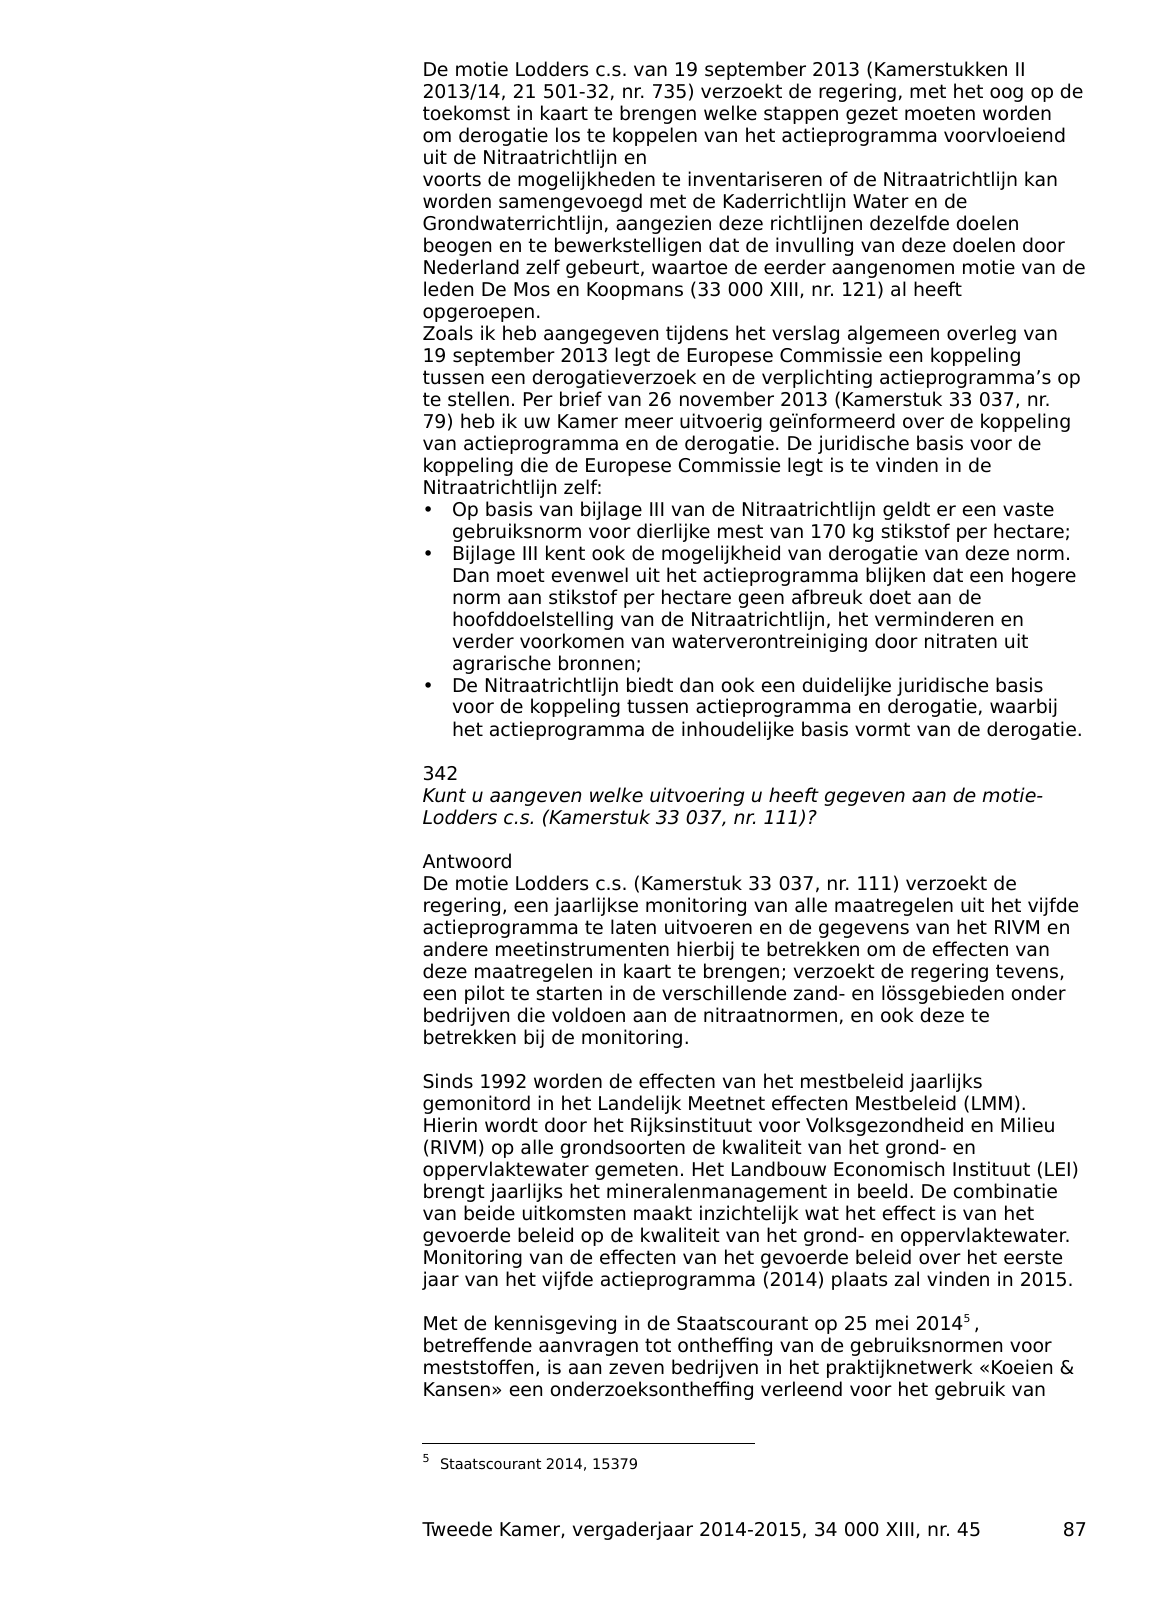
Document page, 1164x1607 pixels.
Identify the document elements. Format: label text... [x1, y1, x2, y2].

text voorts de mogelijkheden te inventariseren of de Nitraatrichtlijn kan worden samengevoegd met de Kaderrichtlijn Water en de Grondwaterrichtlijn, aangezien deze richtlijnen dezelfde doelen beogen en te bewerkstelligen dat de invulling van deze doelen door Nederland zelf gebeurt, waartoe de eerder aangenomen motie van de leden De Mos en Koopmans (33 000 XIII, nr. 121) al heeft opgeroepen. [422, 169, 1087, 323]
text Zoals ik heb aangegeven tijdens het verslag algemeen overleg van 19 september 2013 legt de Europese Commissie een koppeling tussen een derogatieverzoek en de verplichting actieprogramma’s op te stellen. Per brief van 26 november 2013 (Kamerstuk 33 037, nr. 79) heb ik uw Kamer meer uitvoerig geïnformeerd over de koppeling van actieprogramma en de derogatie. De juridische basis voor de koppeling die de Europese Commissie legt is te vinden in de Nitraatrichtlijn zelf: [422, 323, 1087, 499]
text • Bijlage III kent ook de mogelijkheid van derogatie van deze norm. Dan moet evenwel uit het actieprogramma blijken dat een hogere norm aan stikstof per hectare geen afbreuk doet aan de hoofddoelstelling van de Nitraatrichtlijn, het verminderen en verder voorkomen van waterverontreiniging door nitraten uit agrarische bronnen; [422, 543, 1087, 674]
text Met de kennisgeving in de Staatscourant op 25 mei 2014, betreffende aanvragen tot ontheffing van de gebruiksnormen voor meststoffen, is aan zeven bedrijven in het praktijknetwerk «Koeien & Kansen» een onderzoeksontheffing verleend voor het gebruik van [422, 1313, 1087, 1401]
text Staatscourant 2014, 15379 [422, 1452, 1087, 1474]
text • Op basis van bijlage III van de Nitraatrichtlijn geldt er een vaste gebruiksnorm voor dierlijke mest van 170 kg stikstof per hectare; [422, 499, 1087, 543]
text Sinds 1992 worden de effecten van het mestbeleid jaarlijks gemonitord in het Landelijk Meetnet effecten Mestbeleid (LMM). Hierin wordt door het Rijksinstituut voor Volksgezondheid en Milieu (RIVM) op alle grondsoorten de kwaliteit van het grond- en oppervlaktewater gemeten. Het Landbouw Economisch Instituut (LEI) brengt jaarlijks het mineralenmanagement in beeld. De combinatie van beide uitkomsten maakt inzichtelijk wat het effect is van het gevoerde beleid op de kwaliteit van het grond- en oppervlaktewater. Monitoring van de effecten van het gevoerde beleid over het eerste jaar van het vijfde actieprogramma (2014) plaats zal vinden in 2015. [422, 1071, 1087, 1291]
text Kunt u aangeven welke uitvoering u heeft gegeven aan de motie-Lodders c.s. (Kamerstuk 33 037, nr. 111)? [422, 784, 1087, 828]
text 342 [422, 763, 1087, 784]
text Antwoord [422, 851, 1087, 873]
text De motie Lodders c.s. (Kamerstuk 33 037, nr. 111) verzoekt de regering, een jaarlijkse monitoring van alle maatregelen uit het vijfde actieprogramma te laten uitvoeren en de gegevens van het RIVM en andere meetinstrumenten hierbij te betrekken om de effecten van deze maatregelen in kaart te brengen; verzoekt de regering tevens, een pilot te starten in de verschillende zand- en lössgebieden onder bedrijven die voldoen aan de nitraatnormen, en ook deze te betrekken bij de monitoring. [422, 873, 1087, 1048]
text • De Nitraatrichtlijn biedt dan ook een duidelijke juridische basis voor de koppeling tussen actieprogramma en derogatie, waarbij het actieprogramma de inhoudelijke basis vormt van de derogatie. [422, 674, 1087, 740]
text De motie Lodders c.s. van 19 september 2013 (Kamerstukken II 2013/14, 21 501-32, nr. 735) verzoekt de regering, met het oog op de toekomst in kaart te brengen welke stappen gezet moeten worden om derogatie los te koppelen van het actieprogramma voorvloeiend uit de Nitraatrichtlijn en [422, 59, 1087, 169]
